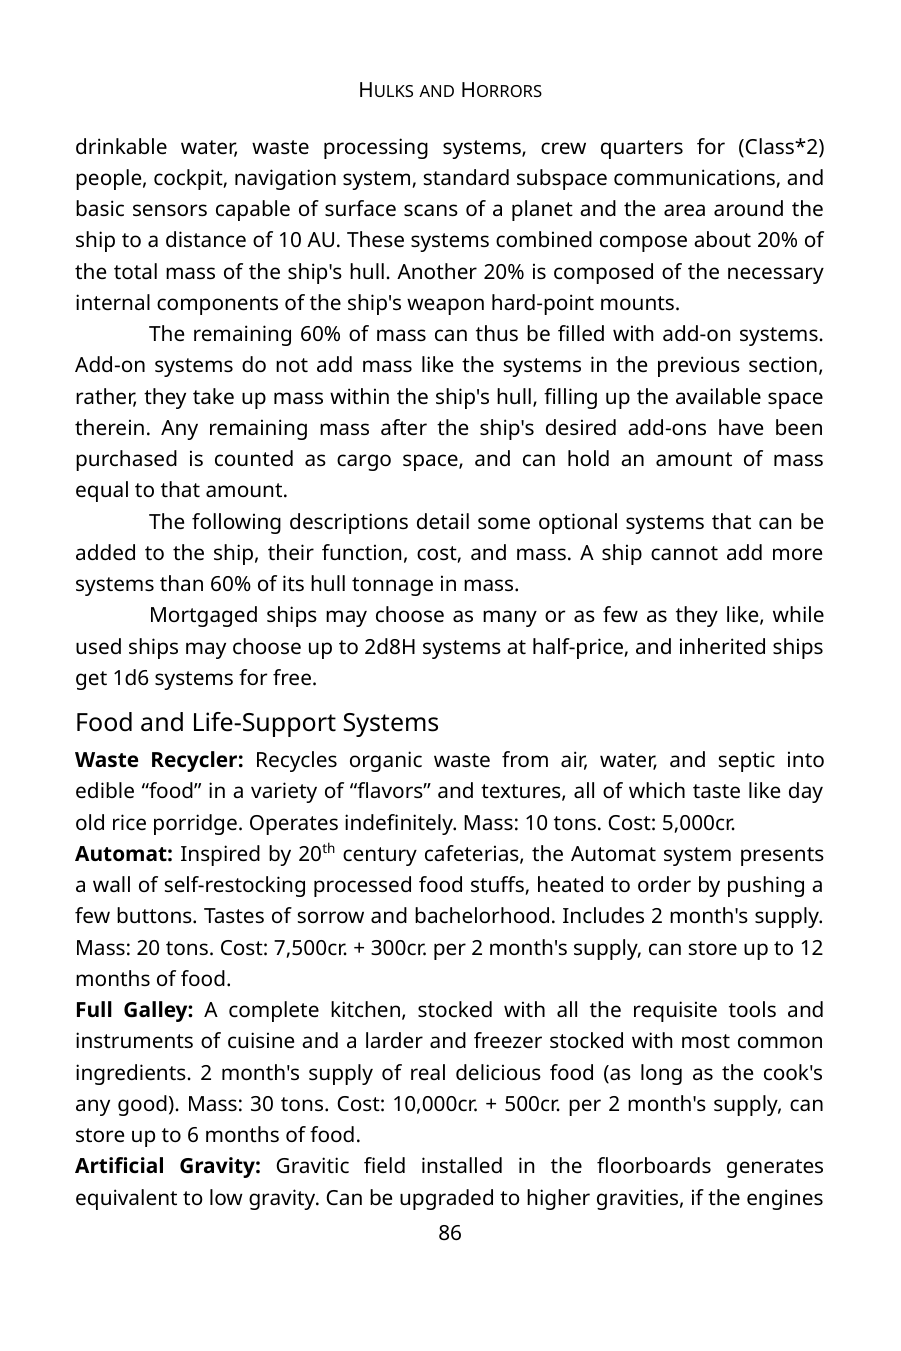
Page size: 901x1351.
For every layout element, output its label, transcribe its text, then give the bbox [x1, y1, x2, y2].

text Waste Recycler: Recycles organic waste from air, water, and septic into edible “food” in a variety of “flavors” and textures, all of which taste like day old rice porridge. Operates indefinitely. Mass: 10 tons. Cost: 5,000cr. [75, 745, 825, 836]
text drinkable water, waste processing systems, crew quarters for (Class*2) people, cockpit, navigation system, standard subspace communications, and basic sensors capable of surface scans of a planet and the area around the ship to a distance of 10 AU. These systems combined compose about 20% of the total mass of the ship's hull. Another 20% is composed of the necessary internal components of the ship's weapon hard-point mounts. [75, 132, 825, 317]
text The following descriptions detail some optional systems that can be added to the ship, their function, cost, and mass. A ship cannot add more systems than 60% of its hull tonnage in mass. [75, 507, 825, 598]
text Mortgaged ships may choose as many or as few as they like, while used ships may choose up to 2d8H systems at half-price, and inherited ships get 1d6 systems for free. [75, 601, 825, 692]
text Artificial Gravity: Gravitic field installed in the floorboards generates equivalent to low gravity. Can be upgraded to higher gravities, if the engines [75, 1152, 825, 1211]
text The remaining 60% of mass can thus be filled with add-on systems. Add-on systems do not add mass like the systems in the previous section, rather, they take up mass within the ship's hull, filling up the available space therein. Any remaining mass after the ship's desired add-ons have been purchased is counted as cargo space, and can hold an amount of mass equal to that amount. [75, 319, 825, 504]
text Automat: Inspired by 20th century cafeterias, the Automat system presents a wall of self-restocking processed food stuffs, heated to order by pushing a few buttons. Tastes of sorrow and bachelorhood. Includes 2 month's supply. Mass: 20 tons. Cost: 7,500cr. + 300cr. per 2 month's supply, can store up to 12 months of food. [75, 839, 825, 992]
text Full Galley: A complete kitchen, stocked with all the requisite tools and instruments of cuisine and a larder and freezer stocked with most common ingredients. 2 month's supply of real delicious food (as long as the cook's any good). Mass: 30 tons. Cost: 10,000cr. + 500cr. per 2 month's supply, can store up to 6 months of food. [75, 995, 825, 1149]
subtitle Food and Life-Support Systems [75, 705, 825, 739]
